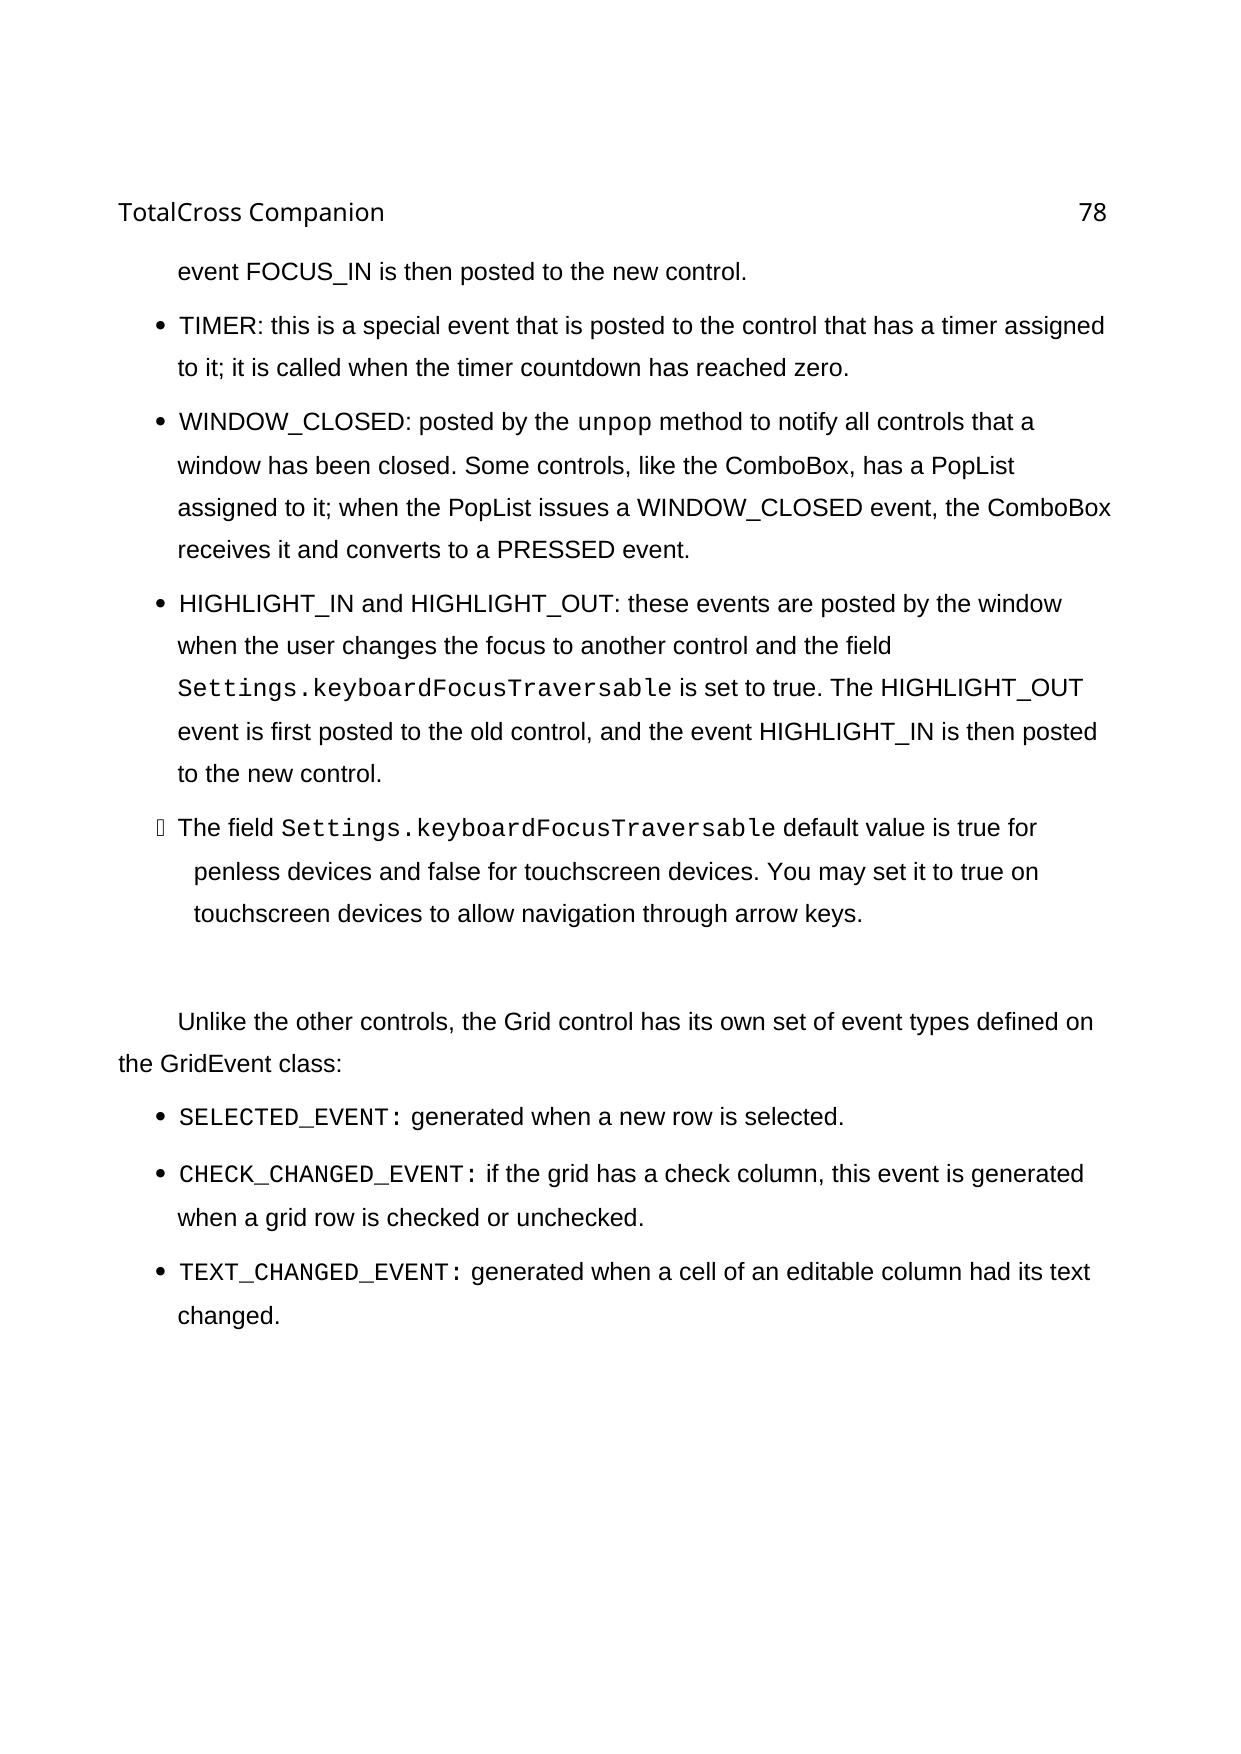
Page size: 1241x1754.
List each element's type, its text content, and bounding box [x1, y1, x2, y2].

text Unlike the other controls, the Grid control has its own set of event types defined on the GridEvent class: [118, 1007, 1122, 1077]
list The field Settings.keyboardFocusTraversable default value is true for penless devices and false for touchscreen devices. You may set it to true on touchscreen devices to allow navigation through arrow keys. [156, 814, 1122, 928]
list HIGHLIGHT_IN and HIGHLIGHT_OUT: these events are posted by the window when the user changes the focus to another control and the field Settings.keyboardFocusTraversable is set to true. The HIGHLIGHT_OUT event is first posted to the old control, and the event HIGHLIGHT_IN is then posted to the new control. [156, 590, 1122, 788]
list CHECK_CHANGED_EVENT: if the grid has a check column, this event is generated when a grid row is checked or unchecked. [156, 1160, 1122, 1232]
list WINDOW_CLOSED: posted by the unpop method to notify all controls that a window has been closed. Some controls, like the ComboBox, has a PopList assigned to it; when the PopList issues a WINDOW_CLOSED event, the ComboBox receives it and converts to a PRESSED event. [156, 408, 1122, 564]
list event FOCUS_IN is then posted to the new control. [156, 258, 1122, 286]
list SELECTED_EVENT: generated when a new row is selected. [156, 1103, 1122, 1133]
list TEXT_CHANGED_EVENT: generated when a cell of an editable column had its text changed. [156, 1258, 1122, 1330]
list TIMER: this is a special event that is posted to the control that has a timer assigned to it; it is called when the timer countdown has reached zero. [156, 312, 1122, 382]
